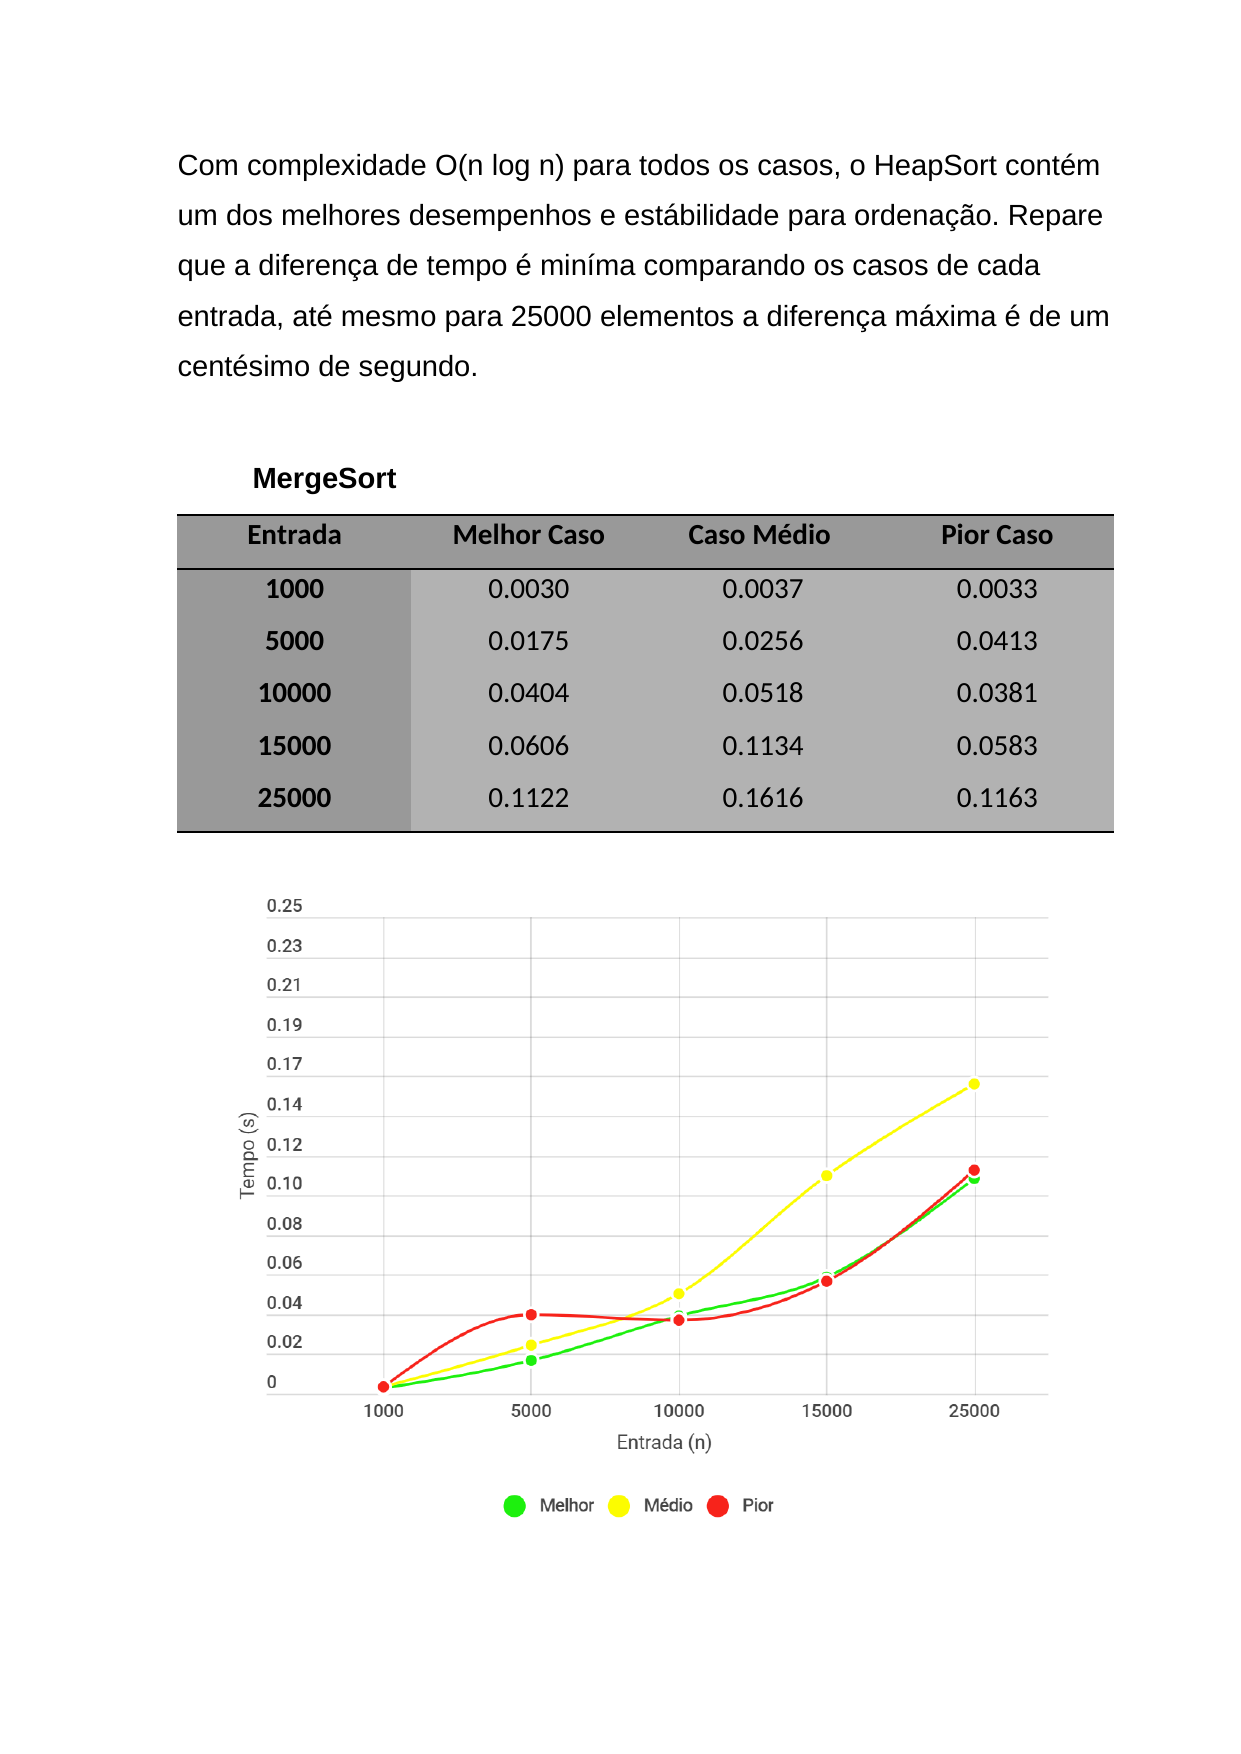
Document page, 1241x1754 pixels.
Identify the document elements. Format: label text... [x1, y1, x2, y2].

table_cell 0.0606 [411, 727, 646, 779]
table_cell 10000 [177, 674, 411, 727]
table_cell 1000 [177, 570, 411, 622]
table_cell 0.0033 [880, 570, 1114, 622]
table_header Pior Caso [880, 516, 1114, 568]
table_cell 0.0030 [411, 570, 646, 622]
table_cell 0.1616 [646, 779, 880, 831]
text Com complexidade O(n log n) para todos os casos, o HeapSort contém um dos melhores desempenhos e estábilidade para ordenação. Repare que a diferença de tempo é miníma comparando os casos de cada entrada, até mesmo para 25000 elementos a diferença máxima é de um centésimo de segundo. [177, 148, 1114, 382]
table_cell 15000 [177, 727, 411, 779]
table_cell 25000 [177, 779, 411, 831]
table_cell 0.0256 [646, 622, 880, 674]
table_cell 0.0413 [880, 622, 1114, 674]
table_cell 0.0583 [880, 727, 1114, 779]
table_cell 0.0037 [646, 570, 880, 622]
table_cell 0.1134 [646, 727, 880, 779]
text MergeSort [177, 457, 1114, 495]
table_cell 0.1163 [880, 779, 1114, 831]
table_cell 0.0404 [411, 674, 646, 727]
table_cell 0.0175 [411, 622, 646, 674]
table_header Melhor Caso [411, 516, 646, 568]
table_header Entrada [177, 516, 411, 568]
table_cell 5000 [177, 622, 411, 674]
table_header Caso Médio [646, 516, 880, 568]
table_cell 0.0381 [880, 674, 1114, 727]
picture [180, 874, 1115, 1532]
table_cell 0.0518 [646, 674, 880, 727]
table_cell 0.1122 [411, 779, 646, 831]
